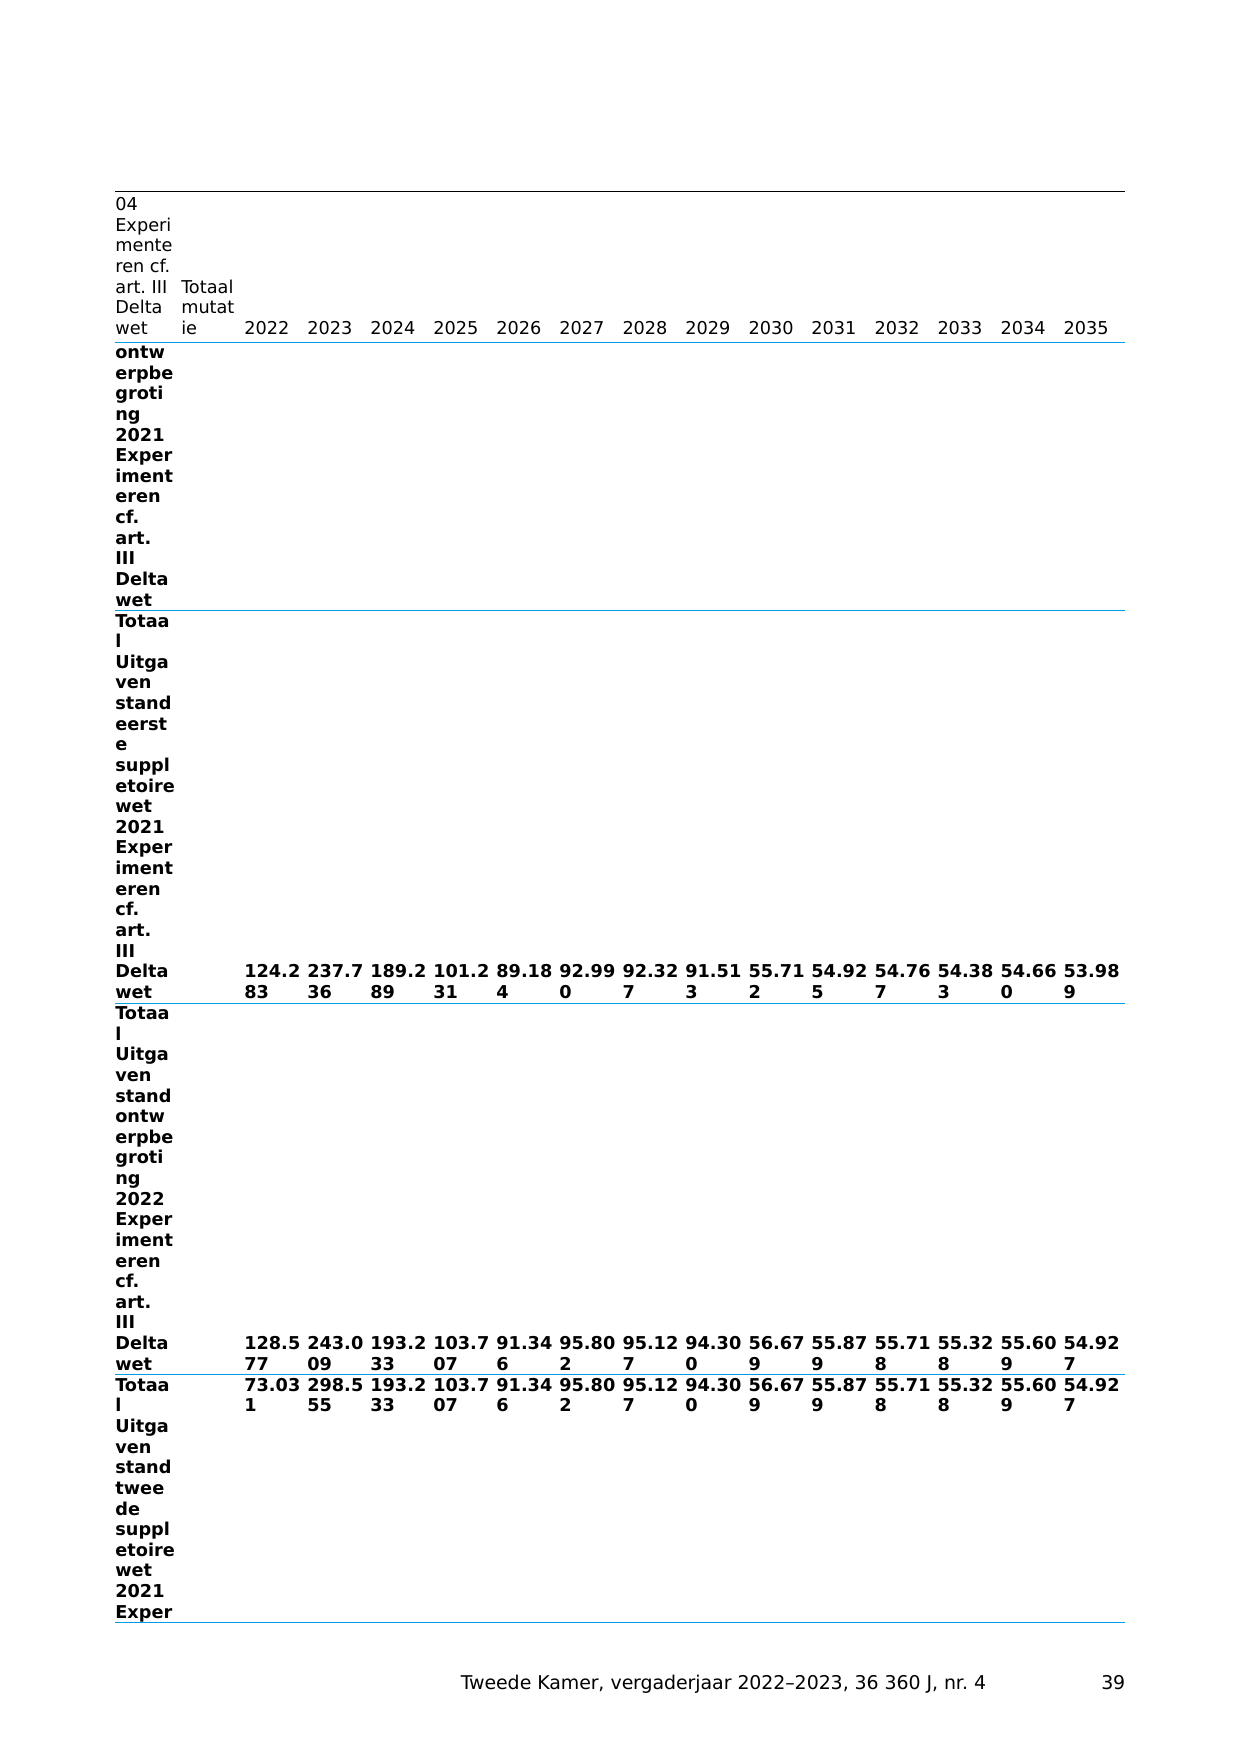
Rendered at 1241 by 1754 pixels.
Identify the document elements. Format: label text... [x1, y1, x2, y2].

table_header 2023 [304, 192, 367, 341]
table_cell 95.802 [556, 1004, 619, 1374]
table_cell 193.233 [367, 1375, 430, 1622]
table_cell 193.233 [367, 1004, 430, 1374]
table_cell 124.283 [241, 611, 304, 1002]
table_cell [493, 343, 556, 610]
table_cell ontwerpbegroting 2021 Experimenteren cf. art. III Deltawet [115, 343, 178, 610]
table_cell [241, 343, 304, 610]
table_cell Totaal Uitgaven stand tweede suppletoire wet 2021 Exper [115, 1375, 178, 1622]
table_cell [178, 1375, 241, 1622]
table_cell 56.679 [745, 1375, 808, 1622]
table_cell 237.736 [304, 611, 367, 1002]
table_header Totaal mutatie [178, 192, 241, 341]
table_cell 54.927 [1060, 1004, 1125, 1374]
table_cell 55.609 [998, 1004, 1060, 1374]
table_cell [619, 343, 682, 610]
table_cell 95.802 [556, 1375, 619, 1622]
table_cell Totaal Uitgaven stand ontwerpbegroting 2022 Experimenteren cf. art. III Deltawet [115, 1004, 178, 1374]
table_header 2026 [493, 192, 556, 341]
table_cell 54.767 [871, 611, 934, 1002]
table_cell Totaal Uitgaven stand eerste suppletoire wet 2021 Experimenteren cf. art. III Deltawet [115, 611, 178, 1002]
table_cell [808, 343, 871, 610]
table_cell 94.300 [682, 1375, 745, 1622]
table_cell 103.707 [430, 1004, 493, 1374]
table_cell 91.346 [493, 1004, 556, 1374]
table_cell 95.127 [619, 1375, 682, 1622]
table_cell 189.289 [367, 611, 430, 1002]
table_cell [745, 343, 808, 610]
table_header 2032 [871, 192, 934, 341]
table_cell [178, 611, 241, 1002]
table_cell 54.925 [808, 611, 871, 1002]
table_cell 92.327 [619, 611, 682, 1002]
table_header 2029 [682, 192, 745, 341]
table_cell 55.718 [871, 1375, 934, 1622]
table_cell 128.577 [241, 1004, 304, 1374]
table_cell 54.383 [934, 611, 997, 1002]
table_cell [178, 1004, 241, 1374]
table_header 2035 [1060, 192, 1125, 341]
table_cell [998, 343, 1060, 610]
table_header 2028 [619, 192, 682, 341]
table_cell 56.679 [745, 1004, 808, 1374]
table_cell 55.718 [871, 1004, 934, 1374]
table_cell 101.231 [430, 611, 493, 1002]
table_header 2033 [934, 192, 997, 341]
table_cell [304, 343, 367, 610]
table_cell 243.009 [304, 1004, 367, 1374]
table_cell 55.879 [808, 1375, 871, 1622]
table_cell [871, 343, 934, 610]
table_cell 55.609 [998, 1375, 1060, 1622]
table_cell 55.328 [934, 1004, 997, 1374]
table_cell 53.989 [1060, 611, 1125, 1002]
table_cell 55.712 [745, 611, 808, 1002]
table_header 2027 [556, 192, 619, 341]
table_header 2034 [998, 192, 1060, 341]
table_cell 298.555 [304, 1375, 367, 1622]
table_cell 54.927 [1060, 1375, 1125, 1622]
table_cell 92.990 [556, 611, 619, 1002]
table_cell [178, 343, 241, 610]
table_cell 54.660 [998, 611, 1060, 1002]
table_header 2030 [745, 192, 808, 341]
table_cell [682, 343, 745, 610]
table_cell 55.879 [808, 1004, 871, 1374]
table_cell 94.300 [682, 1004, 745, 1374]
table_header 2031 [808, 192, 871, 341]
table_cell 91.346 [493, 1375, 556, 1622]
table_header 2025 [430, 192, 493, 341]
table_cell [367, 343, 430, 610]
table_cell [1060, 343, 1125, 610]
table_header 2022 [241, 192, 304, 341]
table_cell 73.031 [241, 1375, 304, 1622]
table_cell 91.513 [682, 611, 745, 1002]
table_header 2024 [367, 192, 430, 341]
table_cell 95.127 [619, 1004, 682, 1374]
table_cell [934, 343, 997, 610]
table_cell 89.184 [493, 611, 556, 1002]
table_cell 103.707 [430, 1375, 493, 1622]
table_cell [556, 343, 619, 610]
table_cell 55.328 [934, 1375, 997, 1622]
table_cell [430, 343, 493, 610]
table_header 04 Experimenteren cf. art. III Deltawet [115, 192, 178, 341]
